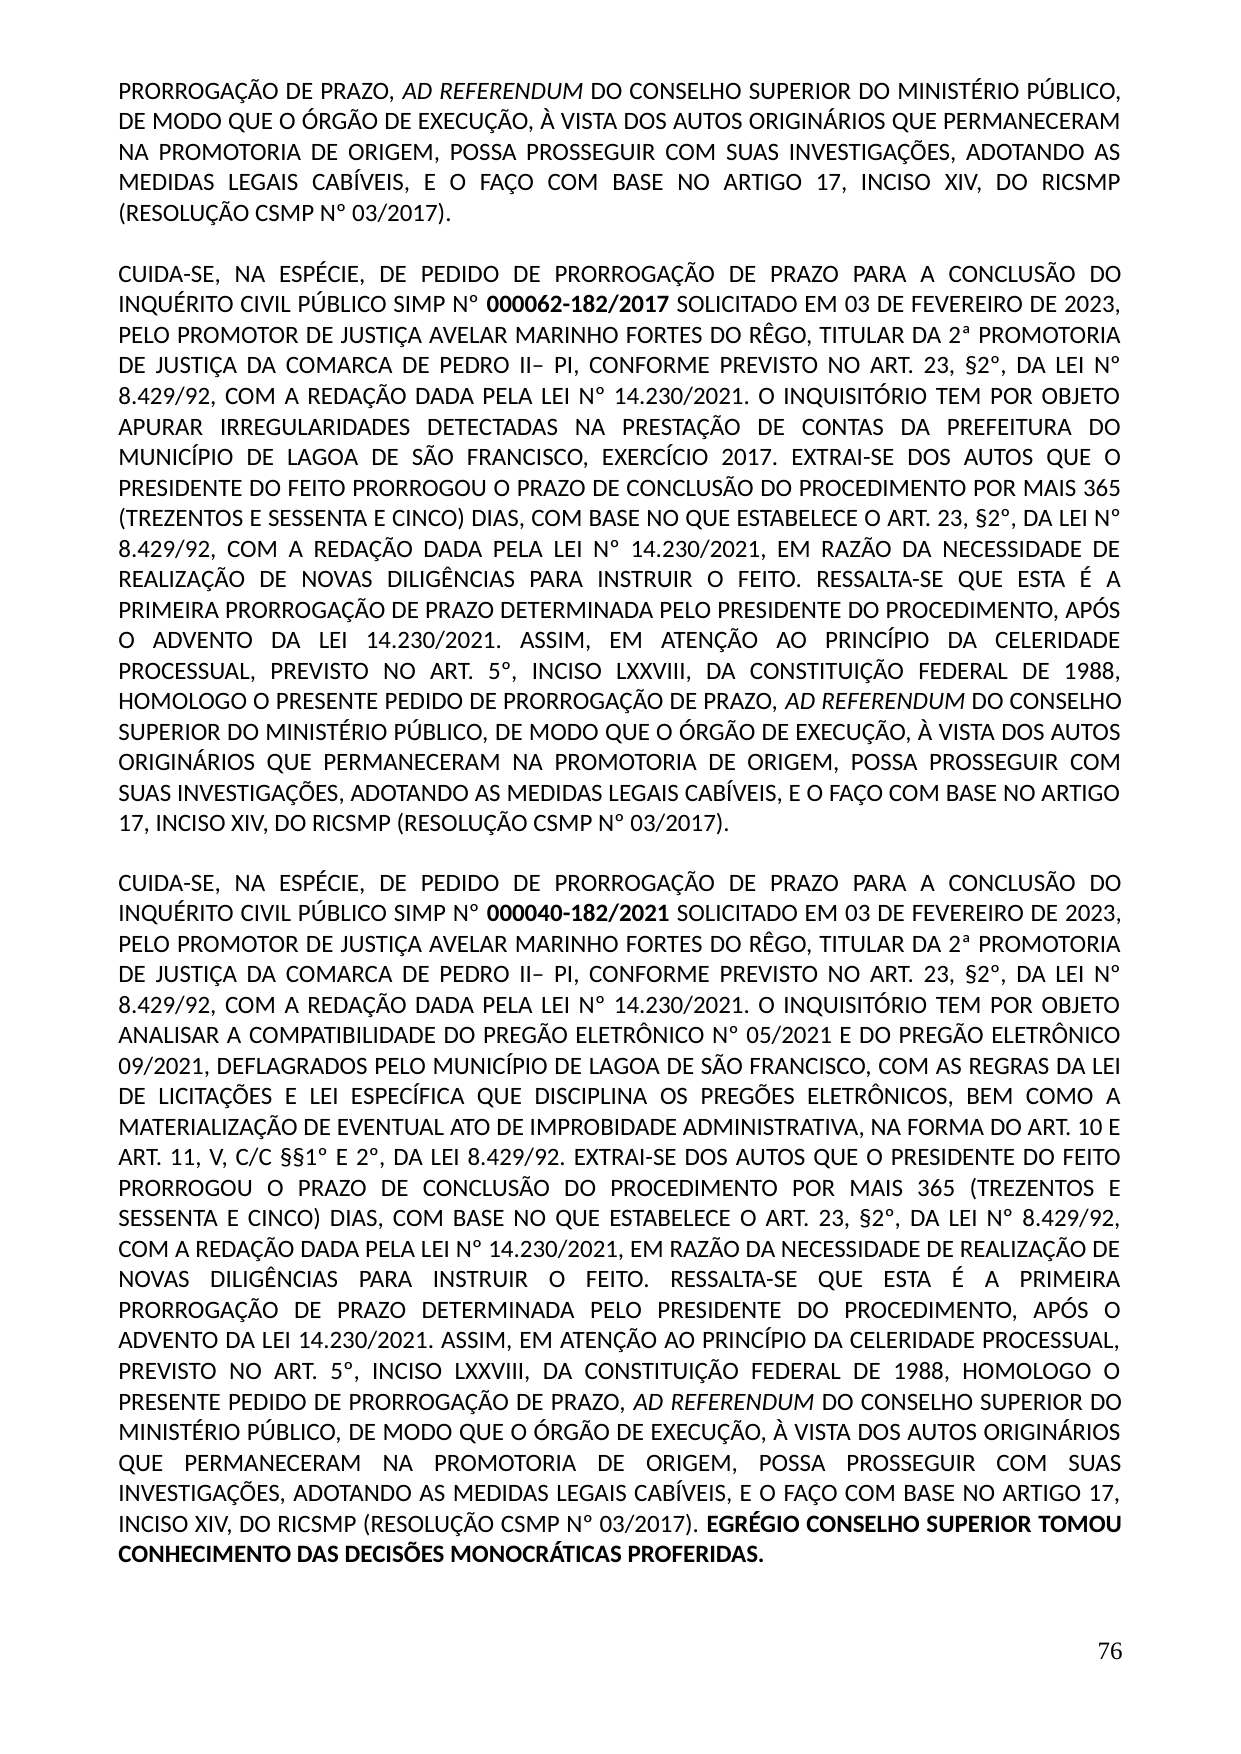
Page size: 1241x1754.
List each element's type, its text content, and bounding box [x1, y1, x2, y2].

text CUIDA-SE, NA ESPÉCIE, DE PEDIDO DE PRORROGAÇÃO DE PRAZO PARA A CONCLUSÃO DO INQUÉRITO CIVIL PÚBLICO SIMP Nº 000040-182/2021 SOLICITADO EM 03 DE FEVEREIRO DE 2023, PELO PROMOTOR DE JUSTIÇA AVELAR MARINHO FORTES DO RÊGO, TITULAR DA 2ª PROMOTORIA DE JUSTIÇA DA COMARCA DE PEDRO II– PI, CONFORME PREVISTO NO ART. 23, §2º, DA LEI Nº 8.429/92, COM A REDAÇÃO DADA PELA LEI Nº 14.230/2021. O INQUISITÓRIO TEM POR OBJETO ANALISAR A COMPATIBILIDADE DO PREGÃO ELETRÔNICO Nº 05/2021 E DO PREGÃO ELETRÔNICO 09/2021, DEFLAGRADOS PELO MUNICÍPIO DE LAGOA DE SÃO FRANCISCO, COM AS REGRAS DA LEI DE LICITAÇÕES E LEI ESPECÍFICA QUE DISCIPLINA OS PREGÕES ELETRÔNICOS, BEM COMO A MATERIALIZAÇÃO DE EVENTUAL ATO DE IMPROBIDADE ADMINISTRATIVA, NA FORMA DO ART. 10 E ART. 11, V, C/C §§1º E 2º, DA LEI 8.429/92. EXTRAI-SE DOS AUTOS QUE O PRESIDENTE DO FEITO PRORROGOU O PRAZO DE CONCLUSÃO DO PROCEDIMENTO POR MAIS 365 (TREZENTOS E SESSENTA E CINCO) DIAS, COM BASE NO QUE ESTABELECE O ART. 23, §2º, DA LEI Nº 8.429/92, COM A REDAÇÃO DADA PELA LEI Nº 14.230/2021, EM RAZÃO DA NECESSIDADE DE REALIZAÇÃO DE NOVAS DILIGÊNCIAS PARA INSTRUIR O FEITO. RESSALTA-SE QUE ESTA É A PRIMEIRA PRORROGAÇÃO DE PRAZO DETERMINADA PELO PRESIDENTE DO PROCEDIMENTO, APÓS O ADVENTO DA LEI 14.230/2021. ASSIM, EM ATENÇÃO AO PRINCÍPIO DA CELERIDADE PROCESSUAL, PREVISTO NO ART. 5º, INCISO LXXVIII, DA CONSTITUIÇÃO FEDERAL DE 1988, HOMOLOGO O PRESENTE PEDIDO DE PRORROGAÇÃO DE PRAZO, AD REFERENDUM DO CONSELHO SUPERIOR DO MINISTÉRIO PÚBLICO, DE MODO QUE O ÓRGÃO DE EXECUÇÃO, À VISTA DOS AUTOS ORIGINÁRIOS QUE PERMANECERAM NA PROMOTORIA DE ORIGEM, POSSA PROSSEGUIR COM SUAS INVESTIGAÇÕES, ADOTANDO AS MEDIDAS LEGAIS CABÍVEIS, E O FAÇO COM BASE NO ARTIGO 17, INCISO XIV, DO RICSMP (RESOLUÇÃO CSMP Nº 03/2017). EGRÉGIO CONSELHO SUPERIOR TOMOU CONHECIMENTO DAS DECISÕES MONOCRÁTICAS PROFERIDAS. [118, 867, 1122, 1569]
text CUIDA-SE, NA ESPÉCIE, DE PEDIDO DE PRORROGAÇÃO DE PRAZO PARA A CONCLUSÃO DO INQUÉRITO CIVIL PÚBLICO SIMP Nº 000062-182/2017 SOLICITADO EM 03 DE FEVEREIRO DE 2023, PELO PROMOTOR DE JUSTIÇA AVELAR MARINHO FORTES DO RÊGO, TITULAR DA 2ª PROMOTORIA DE JUSTIÇA DA COMARCA DE PEDRO II– PI, CONFORME PREVISTO NO ART. 23, §2º, DA LEI Nº 8.429/92, COM A REDAÇÃO DADA PELA LEI Nº 14.230/2021. O INQUISITÓRIO TEM POR OBJETO APURAR IRREGULARIDADES DETECTADAS NA PRESTAÇÃO DE CONTAS DA PREFEITURA DO MUNICÍPIO DE LAGOA DE SÃO FRANCISCO, EXERCÍCIO 2017. EXTRAI-SE DOS AUTOS QUE O PRESIDENTE DO FEITO PRORROGOU O PRAZO DE CONCLUSÃO DO PROCEDIMENTO POR MAIS 365 (TREZENTOS E SESSENTA E CINCO) DIAS, COM BASE NO QUE ESTABELECE O ART. 23, §2º, DA LEI Nº 8.429/92, COM A REDAÇÃO DADA PELA LEI Nº 14.230/2021, EM RAZÃO DA NECESSIDADE DE REALIZAÇÃO DE NOVAS DILIGÊNCIAS PARA INSTRUIR O FEITO. RESSALTA-SE QUE ESTA É A PRIMEIRA PRORROGAÇÃO DE PRAZO DETERMINADA PELO PRESIDENTE DO PROCEDIMENTO, APÓS O ADVENTO DA LEI 14.230/2021. ASSIM, EM ATENÇÃO AO PRINCÍPIO DA CELERIDADE PROCESSUAL, PREVISTO NO ART. 5º, INCISO LXXVIII, DA CONSTITUIÇÃO FEDERAL DE 1988, HOMOLOGO O PRESENTE PEDIDO DE PRORROGAÇÃO DE PRAZO, AD REFERENDUM DO CONSELHO SUPERIOR DO MINISTÉRIO PÚBLICO, DE MODO QUE O ÓRGÃO DE EXECUÇÃO, À VISTA DOS AUTOS ORIGINÁRIOS QUE PERMANECERAM NA PROMOTORIA DE ORIGEM, POSSA PROSSEGUIR COM SUAS INVESTIGAÇÕES, ADOTANDO AS MEDIDAS LEGAIS CABÍVEIS, E O FAÇO COM BASE NO ARTIGO 17, INCISO XIV, DO RICSMP (RESOLUÇÃO CSMP Nº 03/2017). [118, 258, 1122, 838]
text PRORROGAÇÃO DE PRAZO, AD REFERENDUM DO CONSELHO SUPERIOR DO MINISTÉRIO PÚBLICO, DE MODO QUE O ÓRGÃO DE EXECUÇÃO, À VISTA DOS AUTOS ORIGINÁRIOS QUE PERMANECERAM NA PROMOTORIA DE ORIGEM, POSSA PROSSEGUIR COM SUAS INVESTIGAÇÕES, ADOTANDO AS MEDIDAS LEGAIS CABÍVEIS, E O FAÇO COM BASE NO ARTIGO 17, INCISO XIV, DO RICSMP (RESOLUÇÃO CSMP Nº 03/2017). [118, 75, 1122, 228]
